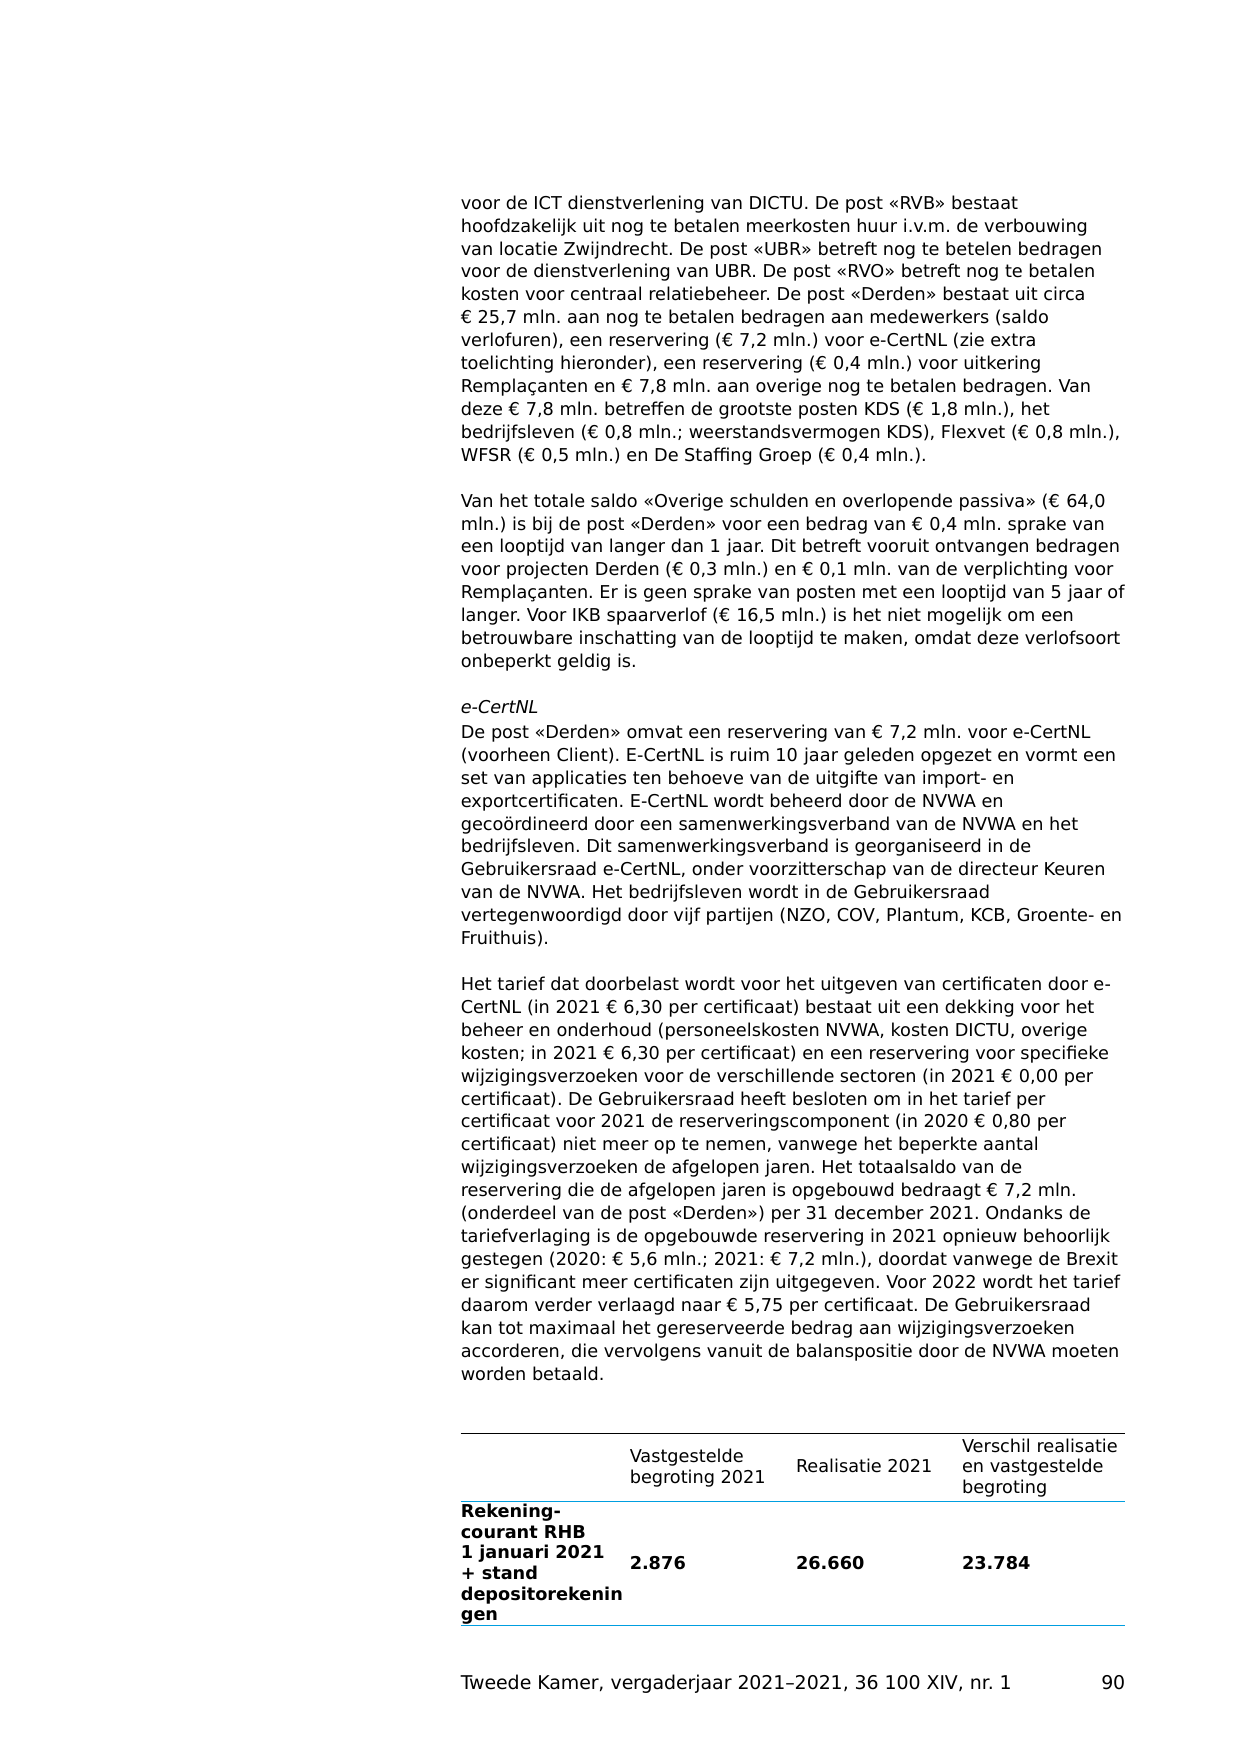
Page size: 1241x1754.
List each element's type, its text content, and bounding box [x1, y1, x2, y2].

table_cell [461, 1434, 627, 1501]
table_cell Vastgestelde begroting 2021 [627, 1434, 793, 1501]
table_cell 26.660 [793, 1502, 959, 1625]
table_cell Realisatie 2021 [793, 1434, 959, 1501]
table_header Kasstroomoverzicht over 2021 (bedragen x € 1.000) [461, 1408, 1125, 1432]
text De post «Derden» omvat een reservering van € 7,2 mln. voor e-CertNL (voorheen Client). E-CertNL is ruim 10 jaar geleden opgezet en vormt een set van applicaties ten behoeve van de uitgifte van import- en exportcertificaten. E-CertNL wordt beheerd door de NVWA en gecoördineerd door een samenwerkingsverband van de NVWA en het bedrijfsleven. Dit samenwerkingsverband is georganiseerd in de Gebruikersraad e-CertNL, onder voorzitterschap van de directeur Keuren van de NVWA. Het bedrijfsleven wordt in de Gebruikersraad vertegenwoordigd door vijf partijen (NZO, COV, Plantum, KCB, Groente- en Fruithuis). [461, 720, 1125, 949]
table_cell Verschil realisatie en vastgestelde begroting [959, 1434, 1125, 1501]
table_cell 23.784 [959, 1502, 1125, 1625]
text e-CertNL [461, 695, 1125, 718]
text Van het totale saldo «Overige schulden en overlopende passiva» (€ 64,0 mln.) is bij de post «Derden» voor een bedrag van € 0,4 mln. sprake van een looptijd van langer dan 1 jaar. Dit betreft vooruit ontvangen bedragen voor projecten Derden (€ 0,3 mln.) en € 0,1 mln. van de verplichting voor Remplaçanten. Er is geen sprake van posten met een looptijd van 5 jaar of langer. Voor IKB spaarverlof (€ 16,5 mln.) is het niet mogelijk om een betrouwbare inschatting van de looptijd te maken, omdat deze verlofsoort onbeperkt geldig is. [461, 489, 1125, 672]
table_cell Rekening-courant RHB 1 januari 2021 + stand depositorekeningen [461, 1502, 627, 1625]
text voor de ICT dienstverlening van DICTU. De post «RVB» bestaat hoofdzakelijk uit nog te betalen meerkosten huur i.v.m. de verbouwing van locatie Zwijndrecht. De post «UBR» betreft nog te betelen bedragen voor de dienstverlening van UBR. De post «RVO» betreft nog te betalen kosten voor centraal relatiebeheer. De post «Derden» bestaat uit circa € 25,7 mln. aan nog te betalen bedragen aan medewerkers (saldo verlofuren), een reservering (€ 7,2 mln.) voor e-CertNL (zie extra toelichting hieronder), een reservering (€ 0,4 mln.) voor uitkering Remplaçanten en € 7,8 mln. aan overige nog te betalen bedragen. Van deze € 7,8 mln. betreffen de grootste posten KDS (€ 1,8 mln.), het bedrijfsleven (€ 0,8 mln.; weerstandsvermogen KDS), Flexvet (€ 0,8 mln.), WFSR (€ 0,5 mln.) en De Staffing Groep (€ 0,4 mln.). [461, 191, 1125, 466]
table_cell 2.876 [627, 1502, 793, 1625]
text Het tarief dat doorbelast wordt voor het uitgeven van certificaten door e-CertNL (in 2021 € 6,30 per certificaat) bestaat uit een dekking voor het beheer en onderhoud (personeelskosten NVWA, kosten DICTU, overige kosten; in 2021 € 6,30 per certificaat) en een reservering voor specifieke wijzigingsverzoeken voor de verschillende sectoren (in 2021 € 0,00 per certificaat). De Gebruikersraad heeft besloten om in het tarief per certificaat voor 2021 de reserveringscomponent (in 2020 € 0,80 per certificaat) niet meer op te nemen, vanwege het beperkte aantal wijzigingsverzoeken de afgelopen jaren. Het totaalsaldo van de reservering die de afgelopen jaren is opgebouwd bedraagt € 7,2 mln. (onderdeel van de post «Derden») per 31 december 2021. Ondanks de tariefverlaging is de opgebouwde reservering in 2021 opnieuw behoorlijk gestegen (2020: € 5,6 mln.; 2021: € 7,2 mln.), doordat vanwege de Brexit er significant meer certificaten zijn uitgegeven. Voor 2022 wordt het tarief daarom verder verlaagd naar € 5,75 per certificaat. De Gebruikersraad kan tot maximaal het gereserveerde bedrag aan wijzigingsverzoeken accorderen, die vervolgens vanuit de balanspositie door de NVWA moeten worden betaald. [461, 972, 1125, 1384]
